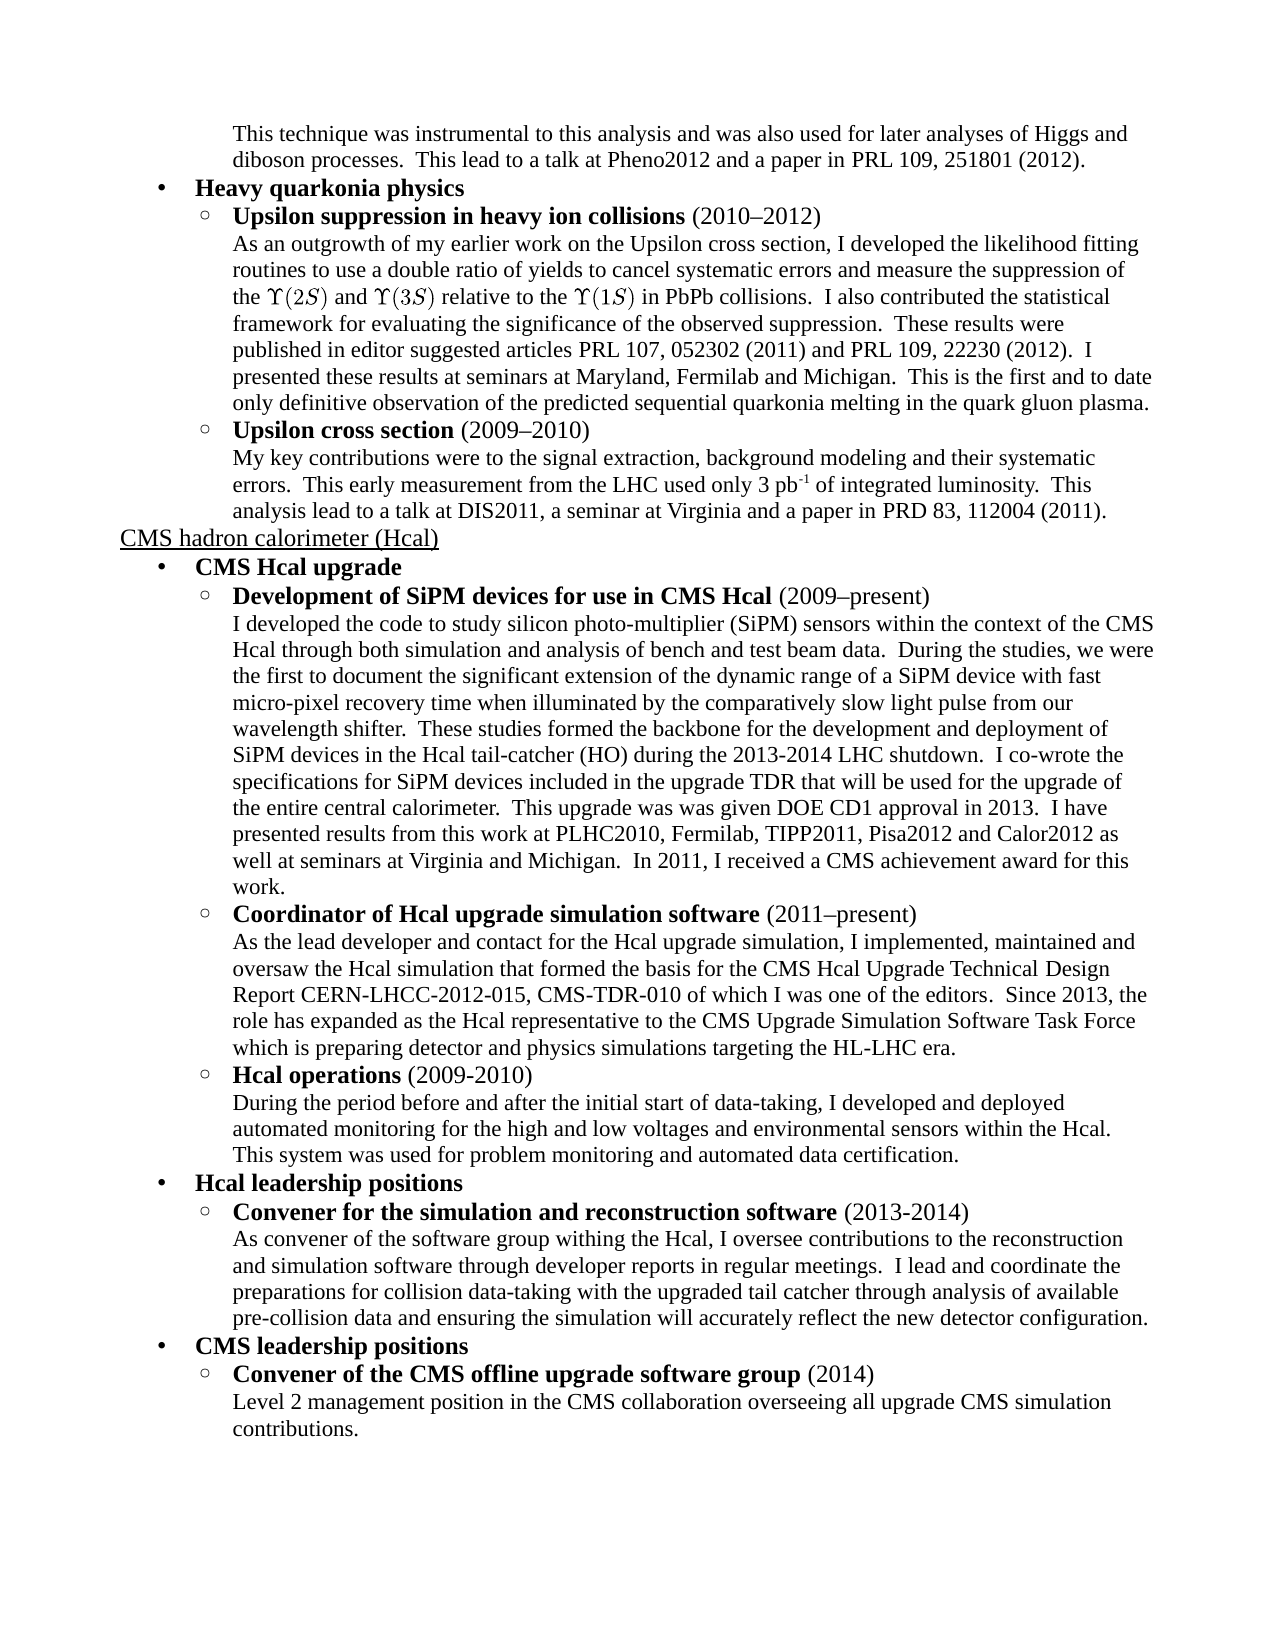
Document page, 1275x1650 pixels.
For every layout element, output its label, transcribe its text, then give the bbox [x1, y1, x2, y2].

list As the lead developer and contact for the Hcal upgrade simulation, I implemented, maintained and oversaw the Hcal simulation that formed the basis for the CMS Hcal Upgrade Technical Design Report CERN-LHCC-2012-015, CMS-TDR-010 of which I was one of the editors. Since 2013, the role has expanded as the Hcal representative to the CMS Upgrade Simulation Software Task Force which is preparing detector and physics simulations targeting the HL-LHC era. [195, 928, 1155, 1060]
list Development of SiPM devices for use in CMS Hcal (2009–present) [195, 581, 1155, 610]
list I developed the code to study silicon photo-multiplier (SiPM) sensors within the context of the CMS Hcal through both simulation and analysis of bench and test beam data. During the studies, we were the first to document the significant extension of the dynamic range of a SiPM device with fast micro-pixel recovery time when illuminated by the comparatively slow light pulse from our wavelength shifter. These studies formed the backbone for the development and deployment of SiPM devices in the Hcal tail-catcher (HO) during the 2013-2014 LHC shutdown. I co-wrote the specifications for SiPM devices included in the upgrade TDR that will be used for the upgrade of the entire central calorimeter. This upgrade was was given DOE CD1 approval in 2013. I have presented results from this work at PLHC2010, Fermilab, TIPP2011, Pisa2012 and Calor2012 as well at seminars at Virginia and Michigan. In 2011, I received a CMS achievement award for this work. [195, 610, 1155, 899]
list My key contributions were to the signal extraction, background modeling and their systematic errors. This early measurement from the LHC used only 3 pb-1 of integrated luminosity. This analysis lead to a talk at DIS2011, a seminar at Virginia and a paper in PRD 83, 112004 (2011). [195, 444, 1155, 523]
list This technique was instrumental to this analysis and was also used for later analyses of Higgs and diboson processes. This lead to a talk at Pheno2012 and a paper in PRL 109, 251801 (2012). [195, 120, 1155, 173]
list Hcal leadership positions [157, 1168, 1155, 1197]
list As an outgrowth of my earlier work on the Upsilon cross section, I developed the likelihood fitting routines to use a double ratio of yields to cancel systematic errors and measure the suppression of the and relative to the in PbPb collisions. I also contributed the statistical framework for evaluating the significance of the observed suppression. These results were published in editor suggested articles PRL 107, 052302 (2011) and PRL 109, 22230 (2012). I presented these results at seminars at Maryland, Fermilab and Michigan. This is the first and to date only definitive observation of the predicted sequential quarkonia melting in the quark gluon plasma. [195, 230, 1155, 416]
list Upsilon cross section (2009–2010) [195, 416, 1155, 444]
list During the period before and after the initial start of data-taking, I developed and deployed automated monitoring for the high and low voltages and environmental sensors within the Hcal. This system was used for problem monitoring and automated data certification. [195, 1089, 1155, 1168]
list CMS leadership positions [157, 1331, 1155, 1359]
list As convener of the software group withing the Hcal, I oversee contributions to the reconstruction and simulation software through developer reports in regular meetings. I lead and coordinate the preparations for collision data-taking with the upgraded tail catcher through analysis of available pre-collision data and ensuring the simulation will accurately reflect the new detector configuration. [195, 1225, 1155, 1331]
list Heavy quarkonia physics [157, 173, 1155, 201]
list Coordinator of Hcal upgrade simulation software (2011–present) [195, 899, 1155, 928]
list Convener of the CMS offline upgrade software group (2014) [195, 1359, 1155, 1388]
text CMS hadron calorimeter (Hcal) [120, 523, 1155, 552]
list Level 2 management position in the CMS collaboration overseeing all upgrade CMS simulation contributions. [195, 1388, 1155, 1441]
list Upsilon suppression in heavy ion collisions (2010–2012) [195, 201, 1155, 230]
list Hcal operations (2009-2010) [195, 1060, 1155, 1089]
list CMS Hcal upgrade [157, 552, 1155, 581]
list Convener for the simulation and reconstruction software (2013-2014) [195, 1197, 1155, 1225]
